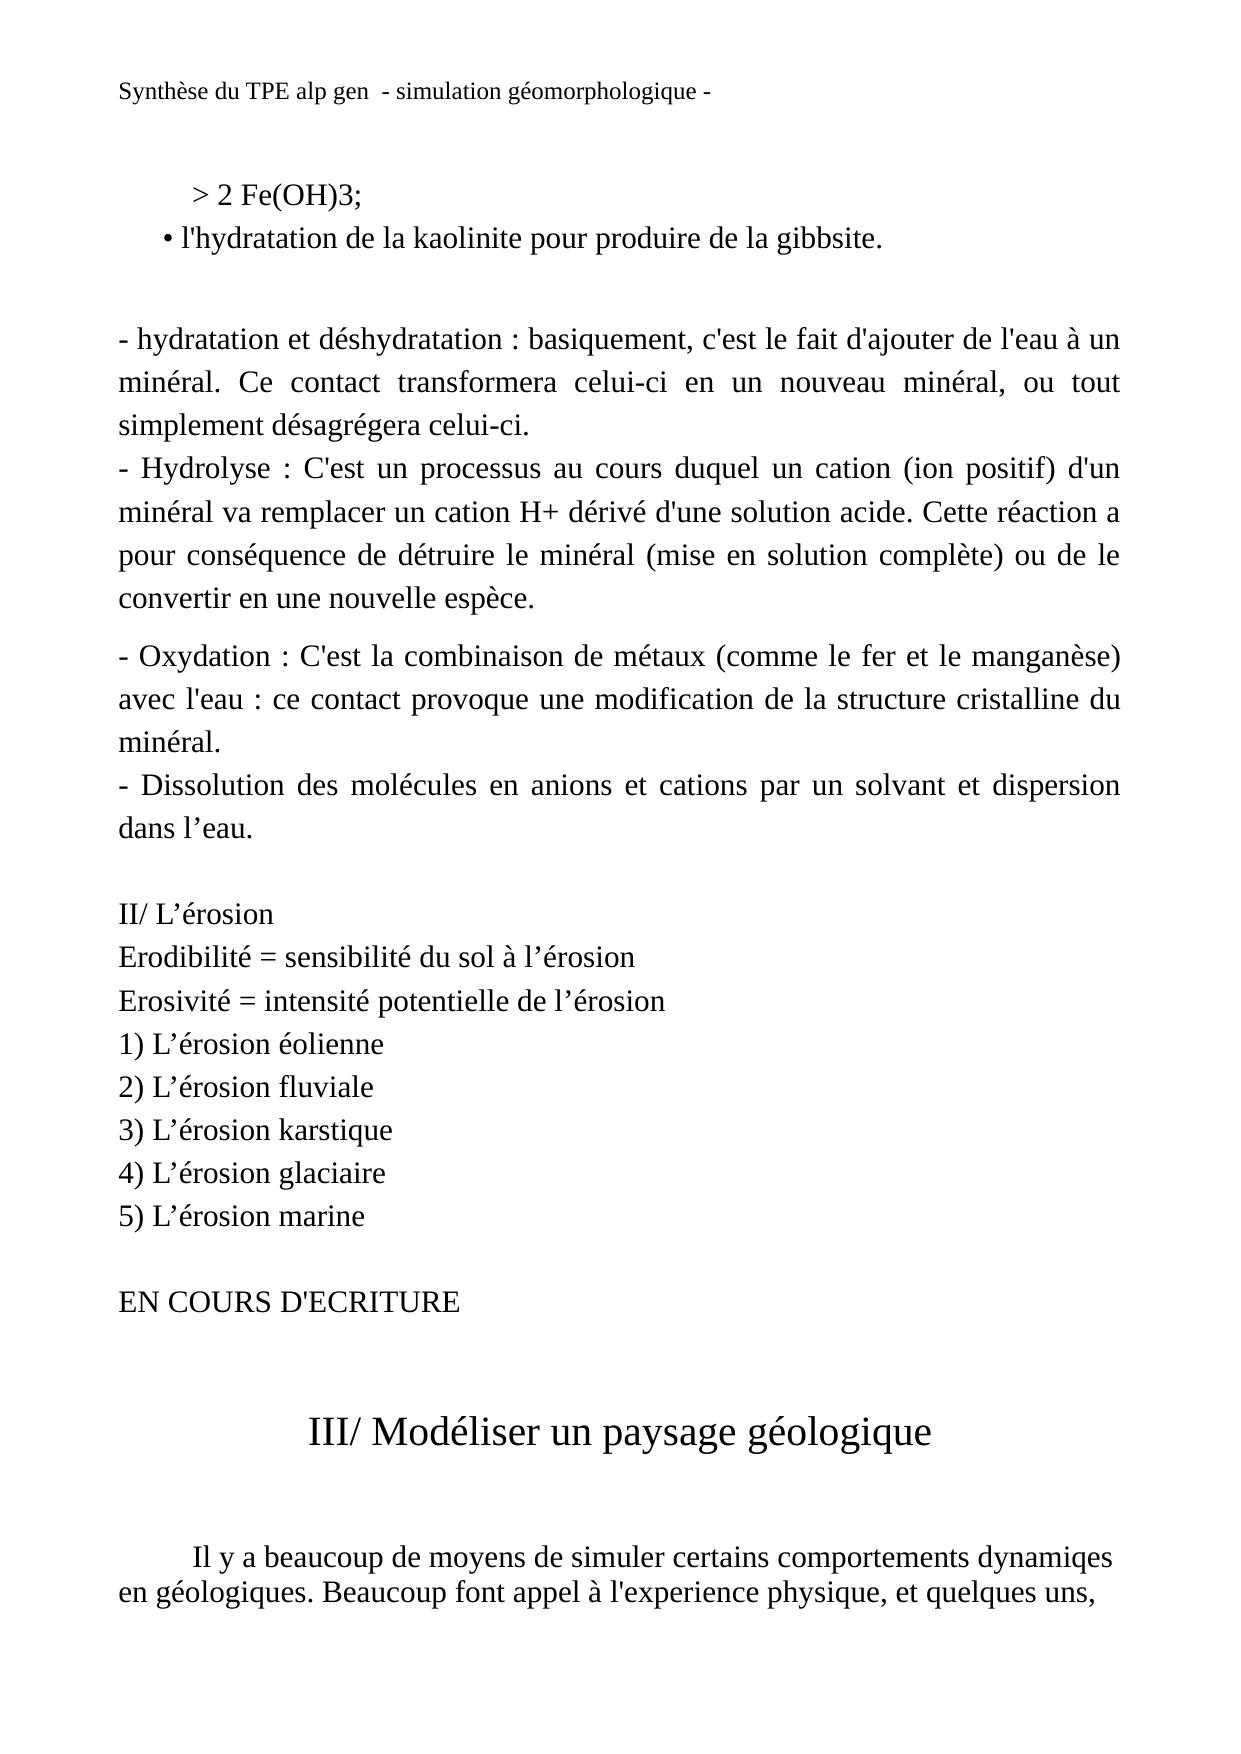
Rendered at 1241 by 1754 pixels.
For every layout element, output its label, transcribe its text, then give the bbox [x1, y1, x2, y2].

text 3) L’érosion karstique [118, 1111, 1122, 1147]
text 1) L’érosion éolienne [118, 1025, 1122, 1061]
text - Oxydation : C'est la combinaison de métaux (comme le fer et le manganèse) avec l'eau : ce contact provoque une modification de la structure cristalline du minéral. [118, 637, 1122, 759]
text -> 2 Fe(OH)3; [192, 176, 1122, 212]
text 2) L’érosion fluviale [118, 1068, 1122, 1104]
text • l'hydratation de la kaolinite pour produire de la gibbsite. [162, 219, 1122, 255]
text - Hydrolyse : C'est un processus au cours duquel un cation (ion positif) d'un minéral va remplacer un cation H+ dérivé d'une solution acide. Cette réaction a pour conséquence de détruire le minéral (mise en solution complète) ou de le convertir en une nouvelle espèce. [118, 450, 1122, 615]
text II/ L’érosion [118, 896, 1122, 931]
text Erosivité = intensité potentielle de l’érosion [118, 982, 1122, 1018]
text Il y a beaucoup de moyens de simuler certains comportements dynamiqes en géologiques. Beaucoup font appel à l'experience physique, et quelques uns, [118, 1538, 1122, 1610]
text III/ Modéliser un paysage géologique [118, 1406, 1122, 1454]
text 4) L’érosion glaciaire [118, 1154, 1122, 1190]
text Erodibilité = sensibilité du sol à l’érosion [118, 939, 1122, 974]
text 5) L’érosion marine [118, 1197, 1122, 1233]
text - hydratation et déshydratation : basiquement, c'est le fait d'ajouter de l'eau à un minéral. Ce contact transformera celui-ci en un nouveau minéral, ou tout simplement désagrégera celui-ci. [118, 320, 1122, 442]
text EN COURS D'ECRITURE [118, 1284, 1122, 1319]
text - Dissolution des molécules en anions et cations par un solvant et dispersion dans l’eau. [118, 766, 1122, 845]
